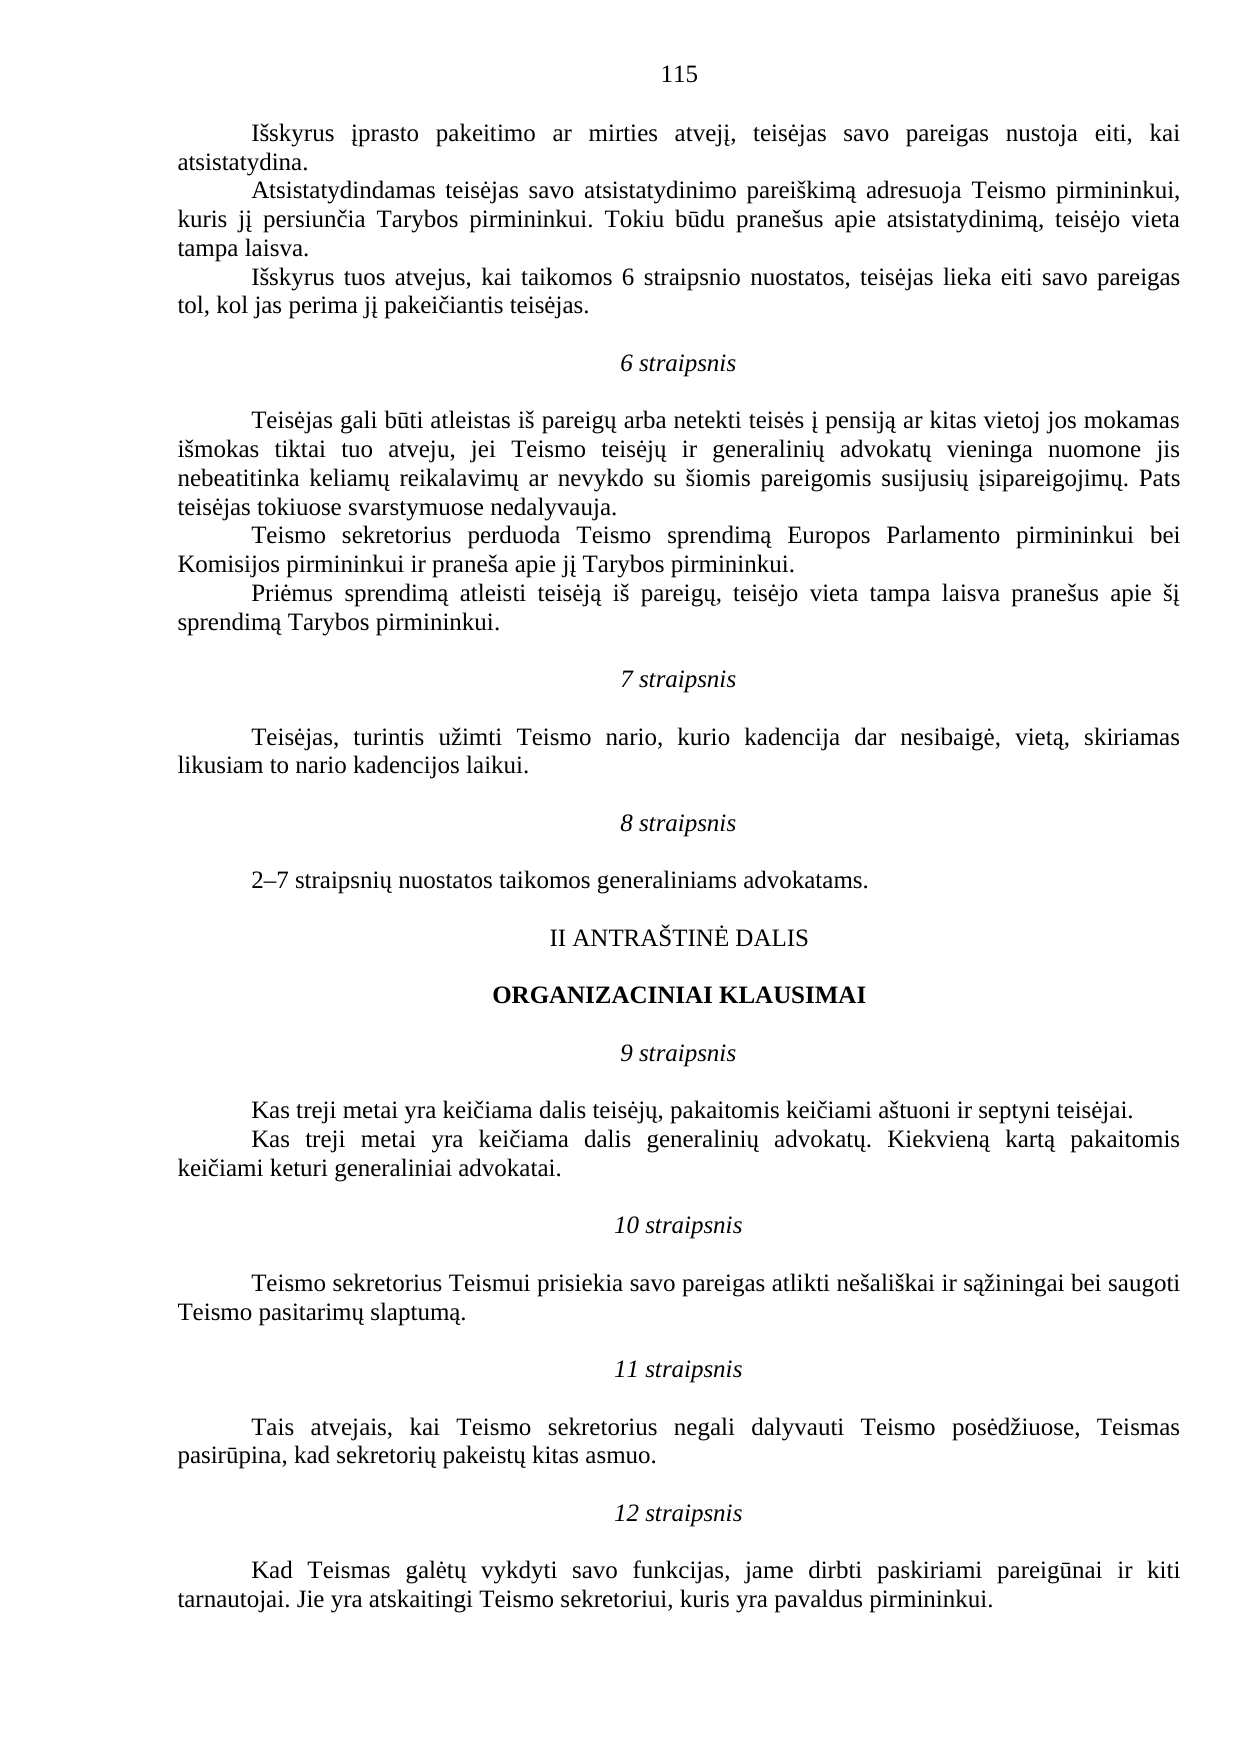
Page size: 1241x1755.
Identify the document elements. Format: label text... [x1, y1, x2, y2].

text ORGANIZACINIAI KLAUSIMAI [177, 981, 1181, 1009]
text Tais atvejais, kai Teismo sekretorius negali dalyvauti Teismo posėdžiuose, Teismas pasirūpina, kad sekretorių pakeistų kitas asmuo. [177, 1412, 1181, 1469]
text 6 straipsnis [177, 348, 1181, 377]
text 9 straipsnis [177, 1038, 1181, 1067]
text 7 straipsnis [177, 664, 1181, 693]
text 8 straipsnis [177, 808, 1181, 837]
text Teismo sekretorius Teismui prisiekia savo pareigas atlikti nešališkai ir sąžiningai bei saugoti Teismo pasitarimų slaptumą. [177, 1268, 1181, 1326]
text Teisėjas gali būti atleistas iš pareigų arba netekti teisės į pensiją ar kitas vietoj jos mokamas išmokas tiktai tuo atveju, jei Teismo teisėjų ir generalinių advokatų vieninga nuomone jis nebeatitinka keliamų reikalavimų ar nevykdo su šiomis pareigomis susijusių įsipareigojimų. Pats teisėjas tokiuose svarstymuose nedalyvauja. [177, 406, 1181, 521]
text Teisėjas, turintis užimti Teismo nario, kurio kadencija dar nesibaigė, vietą, skiriamas likusiam to nario kadencijos laikui. [177, 722, 1181, 779]
text Išskyrus tuos atvejus, kai taikomos 6 straipsnio nuostatos, teisėjas lieka eiti savo pareigas tol, kol jas perima jį pakeičiantis teisėjas. [177, 262, 1181, 319]
text 2–7 straipsnių nuostatos taikomos generaliniams advokatams. [177, 866, 1181, 894]
text 11 straipsnis [177, 1354, 1181, 1383]
text Kas treji metai yra keičiama dalis generalinių advokatų. Kiekvieną kartą pakaitomis keičiami keturi generaliniai advokatai. [177, 1124, 1181, 1182]
text Išskyrus įprasto pakeitimo ar mirties atvejį, teisėjas savo pareigas nustoja eiti, kai atsistatydina. [177, 118, 1181, 176]
text Atsistatydindamas teisėjas savo atsistatydinimo pareiškimą adresuoja Teismo pirmininkui, kuris jį persiunčia Tarybos pirmininkui. Tokiu būdu pranešus apie atsistatydinimą, teisėjo vieta tampa laisva. [177, 176, 1181, 262]
text Priėmus sprendimą atleisti teisėją iš pareigų, teisėjo vieta tampa laisva pranešus apie šį sprendimą Tarybos pirmininkui. [177, 578, 1181, 636]
text Kad Teismas galėtų vykdyti savo funkcijas, jame dirbti paskiriami pareigūnai ir kiti tarnautojai. Jie yra atskaitingi Teismo sekretoriui, kuris yra pavaldus pirmininkui. [177, 1556, 1181, 1613]
text Kas treji metai yra keičiama dalis teisėjų, pakaitomis keičiami aštuoni ir septyni teisėjai. [177, 1096, 1181, 1124]
text Teismo sekretorius perduoda Teismo sprendimą Europos Parlamento pirmininkui bei Komisijos pirmininkui ir praneša apie jį Tarybos pirmininkui. [177, 521, 1181, 578]
text 12 straipsnis [177, 1498, 1181, 1527]
text II ANTRAŠTINĖ DALIS [177, 923, 1181, 952]
text 10 straipsnis [177, 1211, 1181, 1239]
